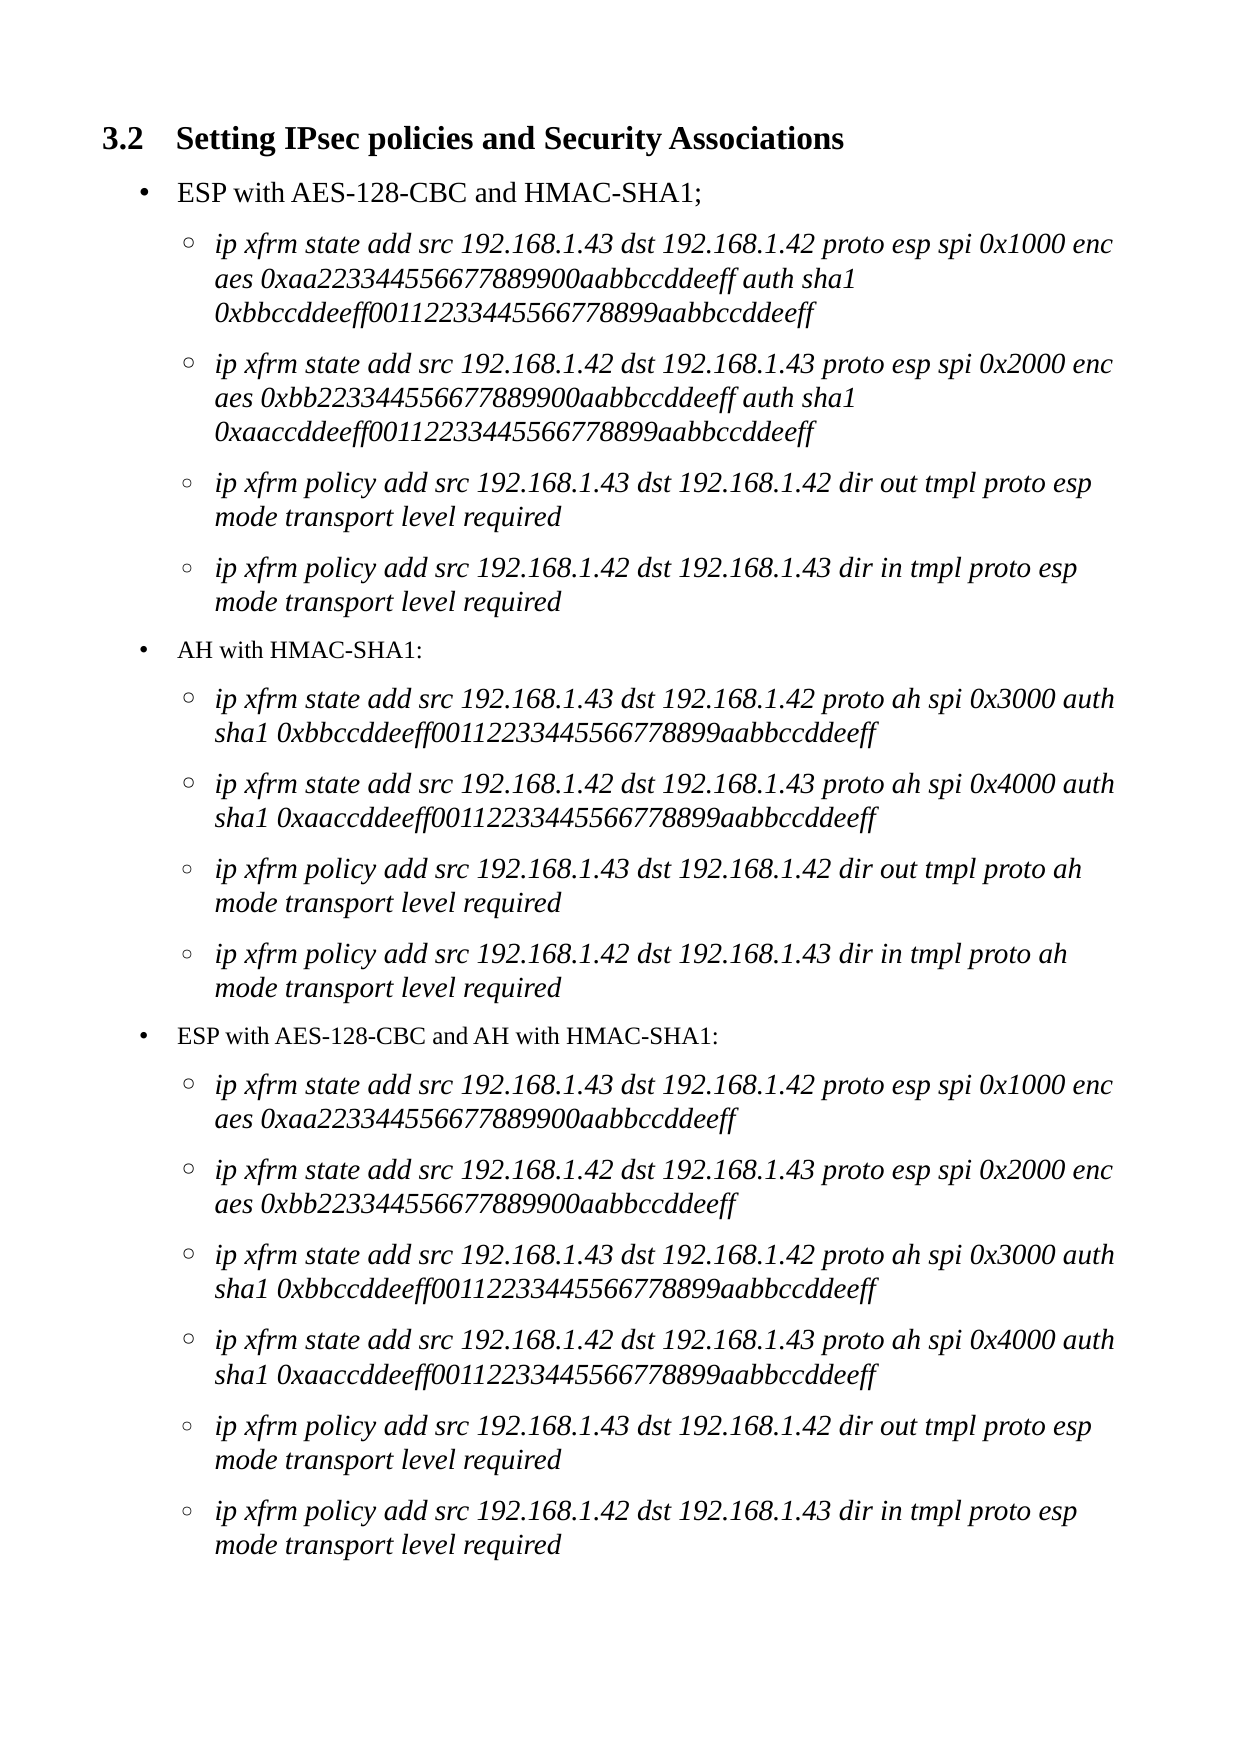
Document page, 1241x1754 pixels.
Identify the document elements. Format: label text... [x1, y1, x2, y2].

list ip xfrm policy add src 192.168.1.43 dst 192.168.1.42 dir out tmpl proto esp mode transport level required [177, 465, 1123, 533]
list ip xfrm policy add src 192.168.1.42 dst 192.168.1.43 dir in tmpl proto ah mode transport level required [177, 936, 1123, 1004]
list ip xfrm policy add src 192.168.1.42 dst 192.168.1.43 dir in tmpl proto esp mode transport level required [177, 1493, 1123, 1560]
list ip xfrm state add src 192.168.1.42 dst 192.168.1.43 proto esp spi 0x2000 enc aes 0xbb223344556677889900aabbccddeeff auth sha1 0xaaccddeeff00112233445566778899aabbccddeeff [177, 346, 1123, 448]
list ip xfrm policy add src 192.168.1.43 dst 192.168.1.42 dir out tmpl proto ah mode transport level required [177, 851, 1123, 919]
list ip xfrm state add src 192.168.1.42 dst 192.168.1.43 proto esp spi 0x2000 enc aes 0xbb223344556677889900aabbccddeeff [177, 1152, 1123, 1220]
list ip xfrm state add src 192.168.1.43 dst 192.168.1.42 proto ah spi 0x3000 auth sha1 0xbbccddeeff00112233445566778899aabbccddeeff [177, 1237, 1123, 1305]
list ip xfrm state add src 192.168.1.43 dst 192.168.1.42 proto esp spi 0x1000 enc aes 0xaa223344556677889900aabbccddeeff auth sha1 0xbbccddeeff00112233445566778899aabbccddeeff [177, 227, 1123, 328]
list ESP with AES-128-CBC and AH with HMAC-SHA1: [139, 1021, 1123, 1050]
list ip xfrm policy add src 192.168.1.43 dst 192.168.1.42 dir out tmpl proto esp mode transport level required [177, 1408, 1123, 1475]
subtitle 3.2 Setting IPsec policies and Security Associations [102, 118, 1123, 156]
list ip xfrm state add src 192.168.1.43 dst 192.168.1.42 proto ah spi 0x3000 auth sha1 0xbbccddeeff00112233445566778899aabbccddeeff [177, 681, 1123, 749]
list AH with HMAC-SHA1: [139, 635, 1123, 664]
list ip xfrm state add src 192.168.1.42 dst 192.168.1.43 proto ah spi 0x4000 auth sha1 0xaaccddeeff00112233445566778899aabbccddeeff [177, 1322, 1123, 1390]
list ESP with AES-128-CBC and HMAC-SHA1; [139, 176, 1123, 209]
list ip xfrm state add src 192.168.1.43 dst 192.168.1.42 proto esp spi 0x1000 enc aes 0xaa223344556677889900aabbccddeeff [177, 1067, 1123, 1135]
list ip xfrm state add src 192.168.1.42 dst 192.168.1.43 proto ah spi 0x4000 auth sha1 0xaaccddeeff00112233445566778899aabbccddeeff [177, 766, 1123, 834]
list ip xfrm policy add src 192.168.1.42 dst 192.168.1.43 dir in tmpl proto esp mode transport level required [177, 550, 1123, 618]
